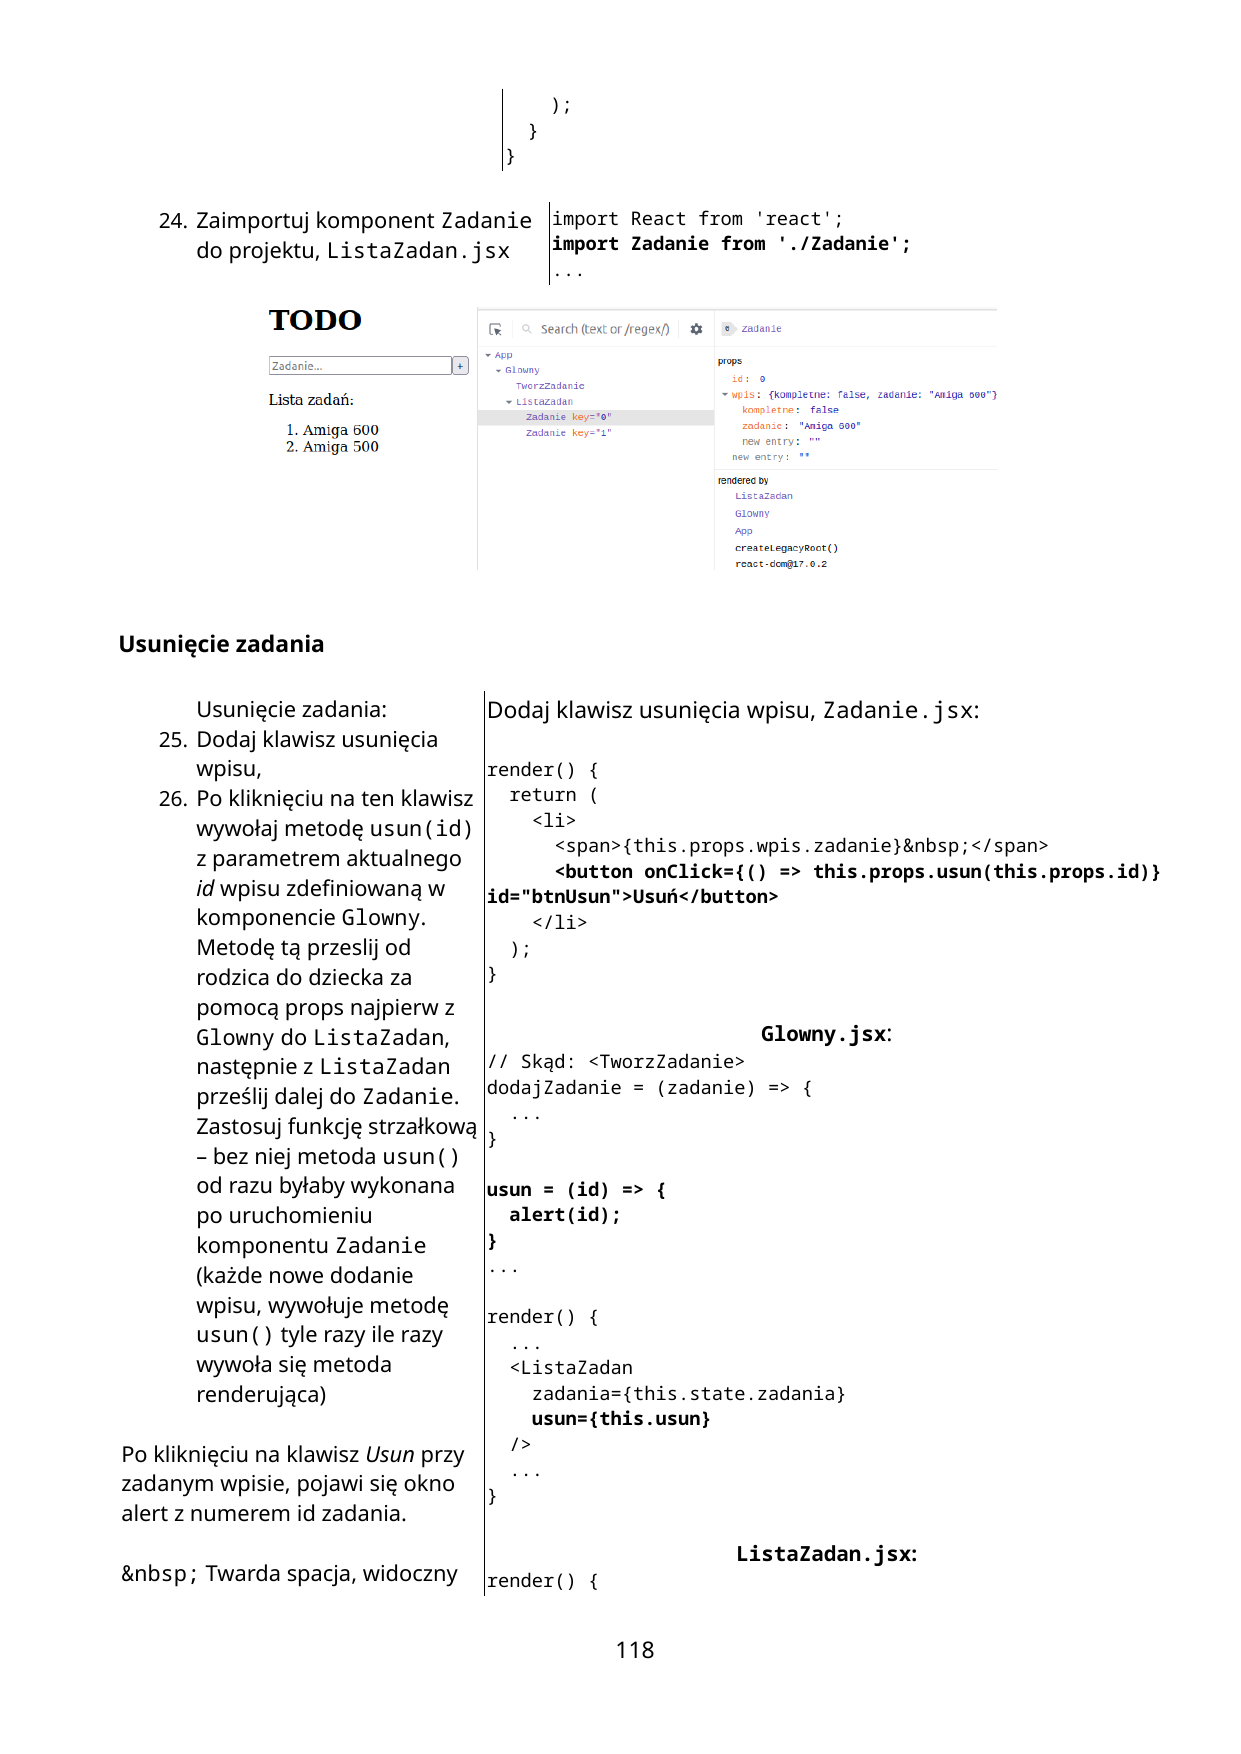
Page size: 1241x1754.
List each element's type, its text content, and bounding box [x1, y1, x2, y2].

table_header ); } } [503, 89, 1152, 171]
table_header Usunięcie zadania: Dodaj klawisz usunięcia wpisu, Po kliknięciu na ten klawisz wywołaj metodę usun(id) z parametrem aktualnego id wpisu zdefiniowaną w komponencie Glowny. Metodę tą przeslij od rodzica do dziecka za pomocą props najpierw z Glowny do ListaZadan, następnie z ListaZadan prześlij dalej do Zadanie. Zastosuj funkcję strzałkową – bez niej metoda usun() od razu byłaby wykonana po uruchomieniu komponentu Zadanie (każde nowe dodanie wpisu, wywołuje metodę usun() tyle razy ile razy wywoła się metoda renderująca) Po kliknięciu na klawisz Usun przy zadanym wpisie, pojawi się okno alert z numerem id zadania. &nbsp; Twarda spacja, widoczny [118, 691, 484, 1596]
table_header import React from 'react'; import Zadanie from './Zadanie'; ... [550, 202, 1152, 284]
picture [263, 307, 997, 570]
table_header Zaimportuj komponent Zadanie do projektu, ListaZadan.jsx [118, 202, 549, 284]
table_header [118, 89, 502, 171]
text Usunięcie zadania [118, 628, 1152, 659]
table_header Dodaj klawisz usunięcia wpisu, Zadanie.jsx: render() { return ( <li> <span>{this.props.wpis.zadanie}&nbsp;</span> <button onClick={() => this.props.usun(this.props.id)} id="btnUsun">Usuń</button> </li> ); } Glowny.jsx: // Skąd: <TworzZadanie> dodajZadanie = (zadanie) => { ... } usun = (id) => { alert(id); } ... render() { ... <ListaZadan zadania={this.state.zadania} usun={this.usun} /> ... } ListaZadan.jsx: render() { [485, 691, 1169, 1596]
